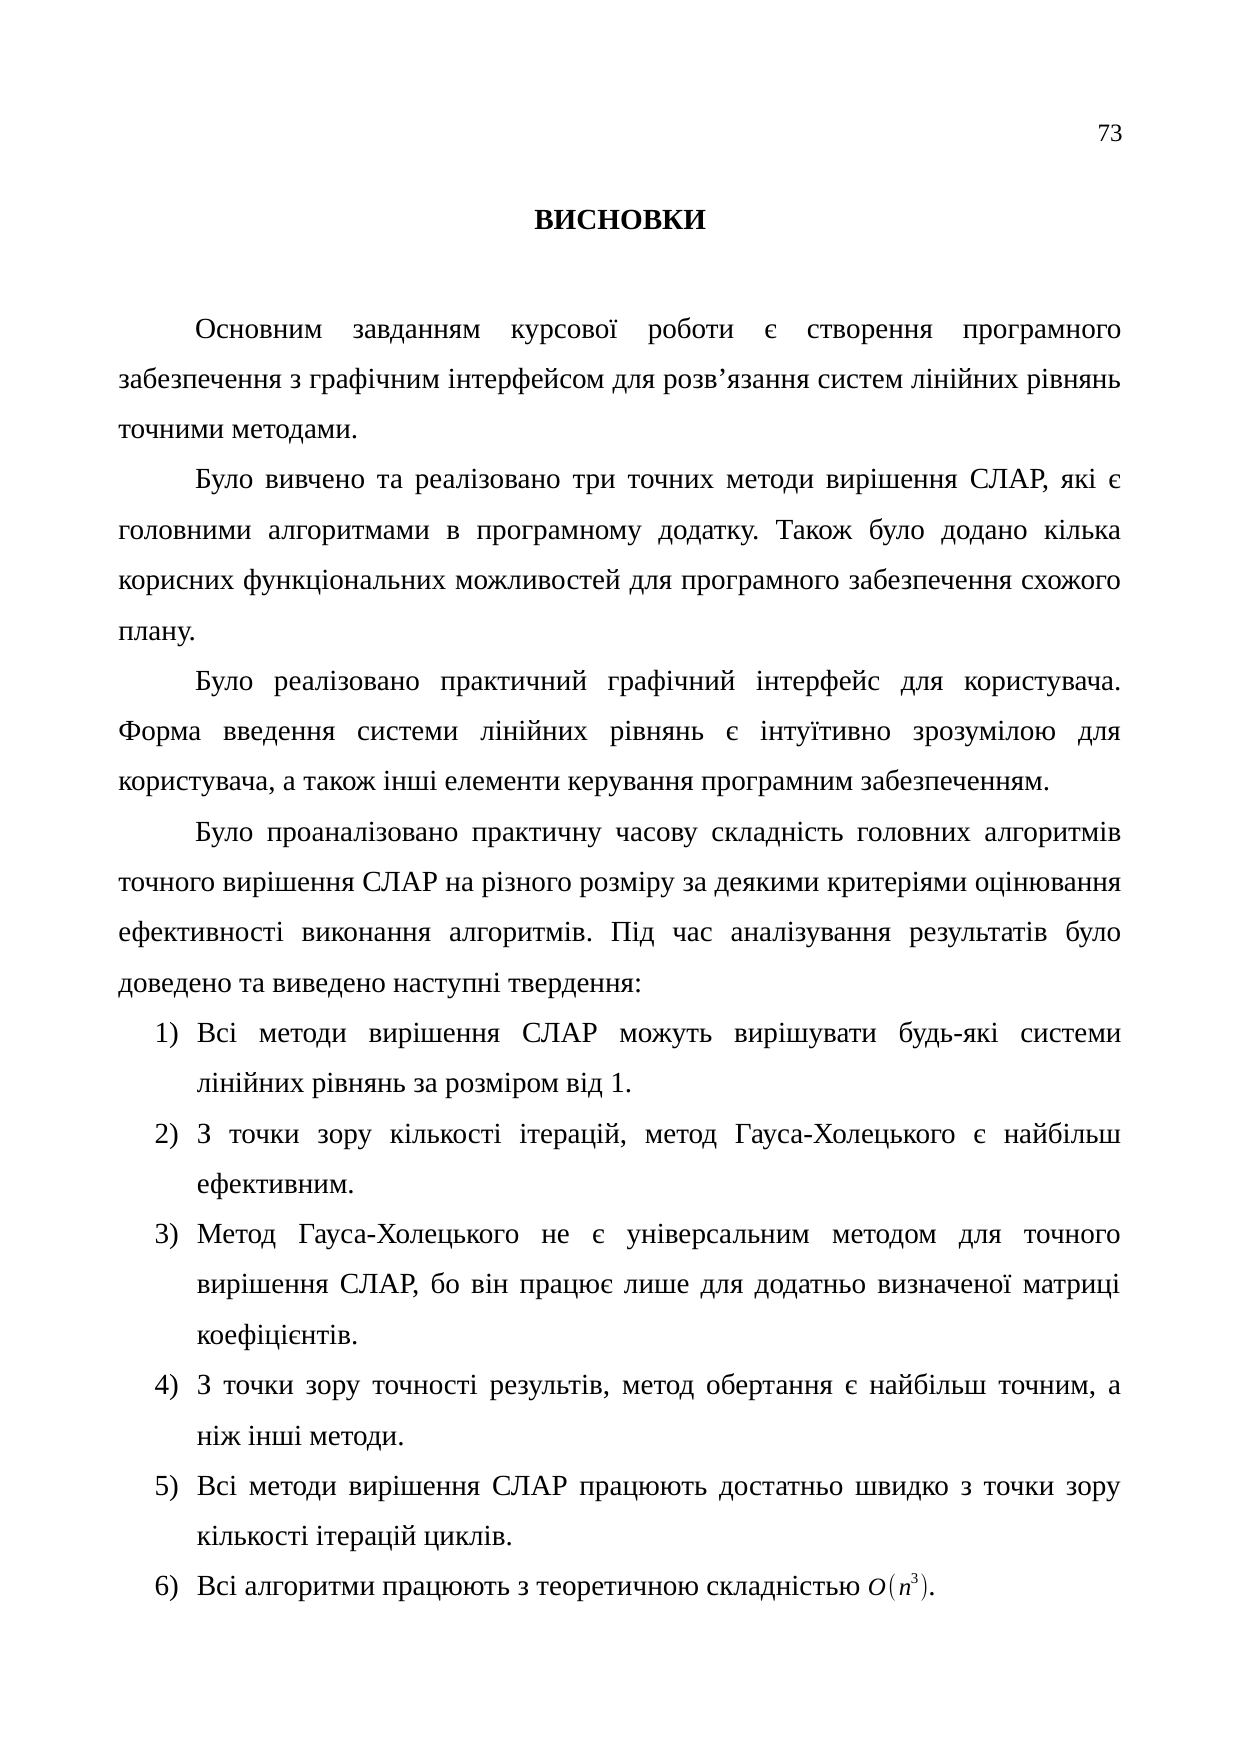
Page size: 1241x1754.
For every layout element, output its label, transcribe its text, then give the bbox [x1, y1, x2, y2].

text Було проаналізовано практичну часову складність головних алгоритмів точного вирішення СЛАР на різного розміру за деякими критеріями оцінювання ефективності виконання алгоритмів. Під час аналізування результатів було доведено та виведено наступні твердення: [118, 814, 1122, 998]
text Основним завданням курсової роботи є створення програмного забезпечення з графічним інтерфейсом для розв’язання систем лінійних рівнянь точними методами. [118, 311, 1122, 445]
list Всі алгоритми працюють з теоретичною складністью . [178, 1568, 1122, 1603]
subtitle ВИСНОВКИ [118, 202, 1122, 235]
list З точки зору точності результів, метод обертання є найбільш точним, а ніж інші методи. [178, 1367, 1122, 1451]
list Метод Гауса-Холецького не є універсальним методом для точного вирішення СЛАР, бо він працює лише для додатньо визначеної матриці коефіцієнтів. [178, 1216, 1122, 1351]
list З точки зору кількості ітерацій, метод Гауса-Холецького є найбільш ефективним. [178, 1116, 1122, 1199]
list Всі методи вирішення СЛАР працюють достатньо швидко з точки зору кількості ітерацій циклів. [178, 1468, 1122, 1552]
text Було вивчено та реалізовано три точних методи вирішення СЛАР, які є головними алгоритмами в програмному додатку. Також було додано кілька корисних функціональних можливостей для програмного забезпечення схожого плану. [118, 462, 1122, 646]
text Було реалізовано практичний графічний інтерфейс для користувача. Форма введення системи лінійних рівнянь є інтуїтивно зрозумілою для користувача, а також інші елементи керування програмним забезпеченням. [118, 663, 1122, 797]
list Всі методи вирішення СЛАР можуть вирішувати будь-які системи лінійних рівнянь за розміром від 1. [178, 1015, 1122, 1099]
